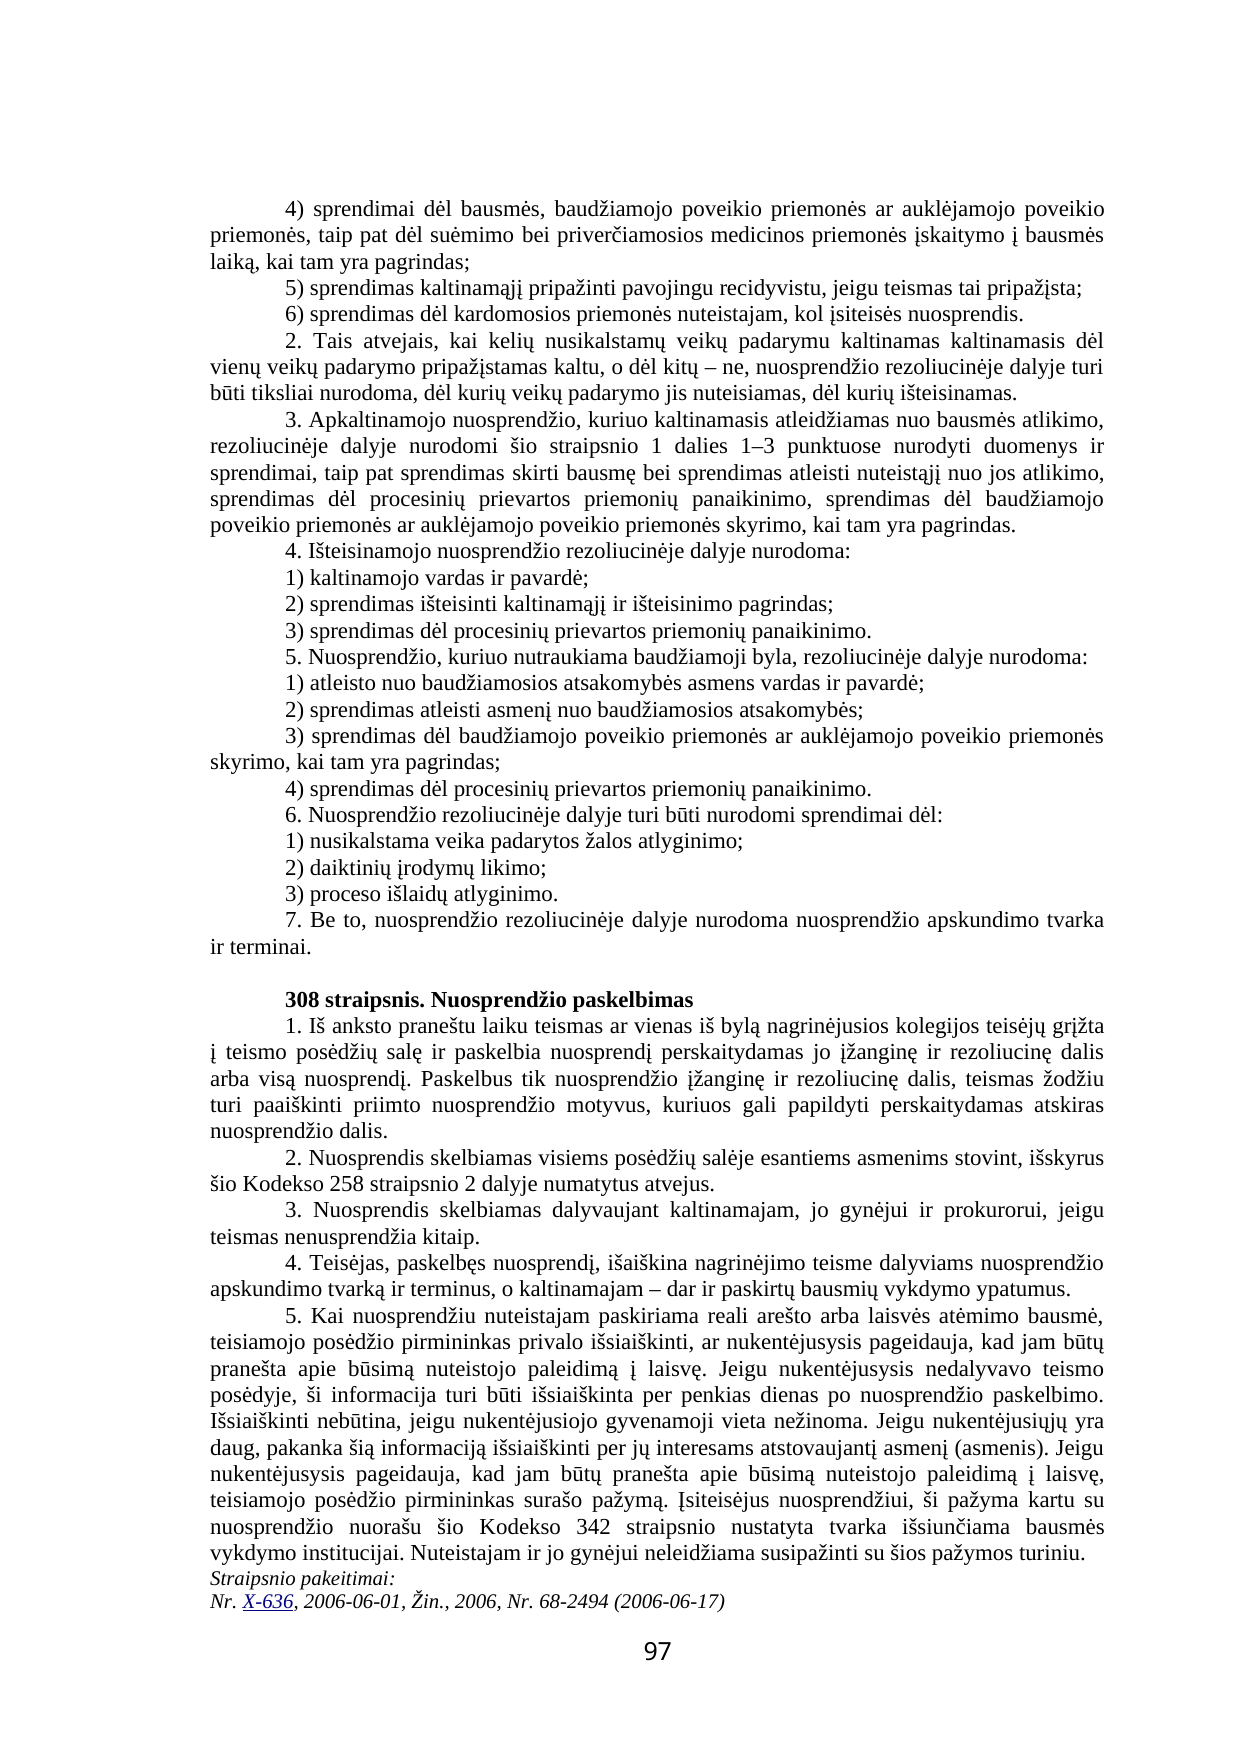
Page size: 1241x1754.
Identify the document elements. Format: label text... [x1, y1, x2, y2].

text 4) sprendimai dėl bausmės, baudžiamojo poveikio priemonės ar auklėjamojo poveikio priemonės, taip pat dėl suėmimo bei priverčiamosios medicinos priemonės įskaitymo į bausmės laiką, kai tam yra pagrindas; [210, 195, 1106, 274]
text 6. Nuosprendžio rezoliucinėje dalyje turi būti nurodomi sprendimai dėl: [210, 801, 1106, 827]
text 2. Nuosprendis skelbiamas visiems posėdžių salėje esantiems asmenims stovint, išskyrus šio Kodekso 258 straipsnio 2 dalyje numatytus atvejus. [210, 1144, 1106, 1196]
text 5. Nuosprendžio, kuriuo nutraukiama baudžiamoji byla, rezoliucinėje dalyje nurodoma: [210, 643, 1106, 669]
text 1) nusikalstama veika padarytos žalos atlyginimo; [210, 827, 1106, 854]
text 4) sprendimas dėl procesinių prievartos priemonių panaikinimo. [210, 775, 1106, 801]
text Straipsnio pakeitimai: [210, 1565, 1106, 1589]
text 2) sprendimas išteisinti kaltinamąjį ir išteisinimo pagrindas; [210, 590, 1106, 617]
text 7. Be to, nuosprendžio rezoliucinėje dalyje nurodoma nuosprendžio apskundimo tvarka ir terminai. [210, 907, 1106, 959]
text 5. Kai nuosprendžiu nuteistajam paskiriama reali arešto arba laisvės atėmimo bausmė, teisiamojo posėdžio pirmininkas privalo išsiaiškinti, ar nukentėjusysis pageidauja, kad jam būtų pranešta apie būsimą nuteistojo paleidimą į laisvę. Jeigu nukentėjusysis nedalyvavo teismo posėdyje, ši informacija turi būti išsiaiškinta per penkias dienas po nuosprendžio paskelbimo. Išsiaiškinti nebūtina, jeigu nukentėjusiojo gyvenamoji vieta nežinoma. Jeigu nukentėjusiųjų yra daug, pakanka šią informaciją išsiaiškinti per jų interesams atstovaujantį asmenį (asmenis). Jeigu nukentėjusysis pageidauja, kad jam būtų pranešta apie būsimą nuteistojo paleidimą į laisvę, teisiamojo posėdžio pirmininkas surašo pažymą. Įsiteisėjus nuosprendžiui, ši pažyma kartu su nuosprendžio nuorašu šio Kodekso 342 straipsnio nustatyta tvarka išsiunčiama bausmės vykdymo institucijai. Nuteistajam ir jo gynėjui neleidžiama susipažinti su šios pažymos turiniu. [210, 1302, 1106, 1565]
text 3) proceso išlaidų atlyginimo. [210, 880, 1106, 907]
text 6) sprendimas dėl kardomosios priemonės nuteistajam, kol įsiteisės nuosprendis. [210, 300, 1106, 327]
text 3) sprendimas dėl baudžiamojo poveikio priemonės ar auklėjamojo poveikio priemonės skyrimo, kai tam yra pagrindas; [210, 722, 1106, 775]
text 2) daiktinių įrodymų likimo; [210, 854, 1106, 880]
text 1) kaltinamojo vardas ir pavardė; [210, 564, 1106, 590]
text 308 straipsnis. Nuosprendžio paskelbimas [210, 986, 1106, 1012]
text 3. Nuosprendis skelbiamas dalyvaujant kaltinamajam, jo gynėjui ir prokurorui, jeigu teismas nenusprendžia kitaip. [210, 1196, 1106, 1249]
text 2. Tais atvejais, kai kelių nusikalstamų veikų padarymu kaltinamas kaltinamasis dėl vienų veikų padarymo pripažįstamas kaltu, o dėl kitų – ne, nuosprendžio rezoliucinėje dalyje turi būti tiksliai nurodoma, dėl kurių veikų padarymo jis nuteisiamas, dėl kurių išteisinamas. [210, 327, 1106, 406]
text 4. Išteisinamojo nuosprendžio rezoliucinėje dalyje nurodoma: [210, 538, 1106, 564]
text 4. Teisėjas, paskelbęs nuosprendį, išaiškina nagrinėjimo teisme dalyviams nuosprendžio apskundimo tvarką ir terminus, o kaltinamajam – dar ir paskirtų bausmių vykdymo ypatumus. [210, 1249, 1106, 1302]
text 1. Iš anksto praneštu laiku teismas ar vienas iš bylą nagrinėjusios kolegijos teisėjų grįžta į teismo posėdžių salę ir paskelbia nuosprendį perskaitydamas jo įžanginę ir rezoliucinę dalis arba visą nuosprendį. Paskelbus tik nuosprendžio įžanginę ir rezoliucinę dalis, teismas žodžiu turi paaiškinti priimto nuosprendžio motyvus, kuriuos gali papildyti perskaitydamas atskiras nuosprendžio dalis. [210, 1012, 1106, 1144]
text 2) sprendimas atleisti asmenį nuo baudžiamosios atsakomybės; [210, 696, 1106, 722]
text 5) sprendimas kaltinamąjį pripažinti pavojingu recidyvistu, jeigu teismas tai pripažįsta; [210, 274, 1106, 300]
text 1) atleisto nuo baudžiamosios atsakomybės asmens vardas ir pavardė; [210, 669, 1106, 696]
text 3. Apkaltinamojo nuosprendžio, kuriuo kaltinamasis atleidžiamas nuo bausmės atlikimo, rezoliucinėje dalyje nurodomi šio straipsnio 1 dalies 1–3 punktuose nurodyti duomenys ir sprendimai, taip pat sprendimas skirti bausmę bei sprendimas atleisti nuteistąjį nuo jos atlikimo, sprendimas dėl procesinių prievartos priemonių panaikinimo, sprendimas dėl baudžiamojo poveikio priemonės ar auklėjamojo poveikio priemonės skyrimo, kai tam yra pagrindas. [210, 406, 1106, 538]
text 3) sprendimas dėl procesinių prievartos priemonių panaikinimo. [210, 617, 1106, 643]
text Nr. X-636, 2006-06-01, Žin., 2006, Nr. 68-2494 (2006-06-17) [210, 1589, 1106, 1613]
